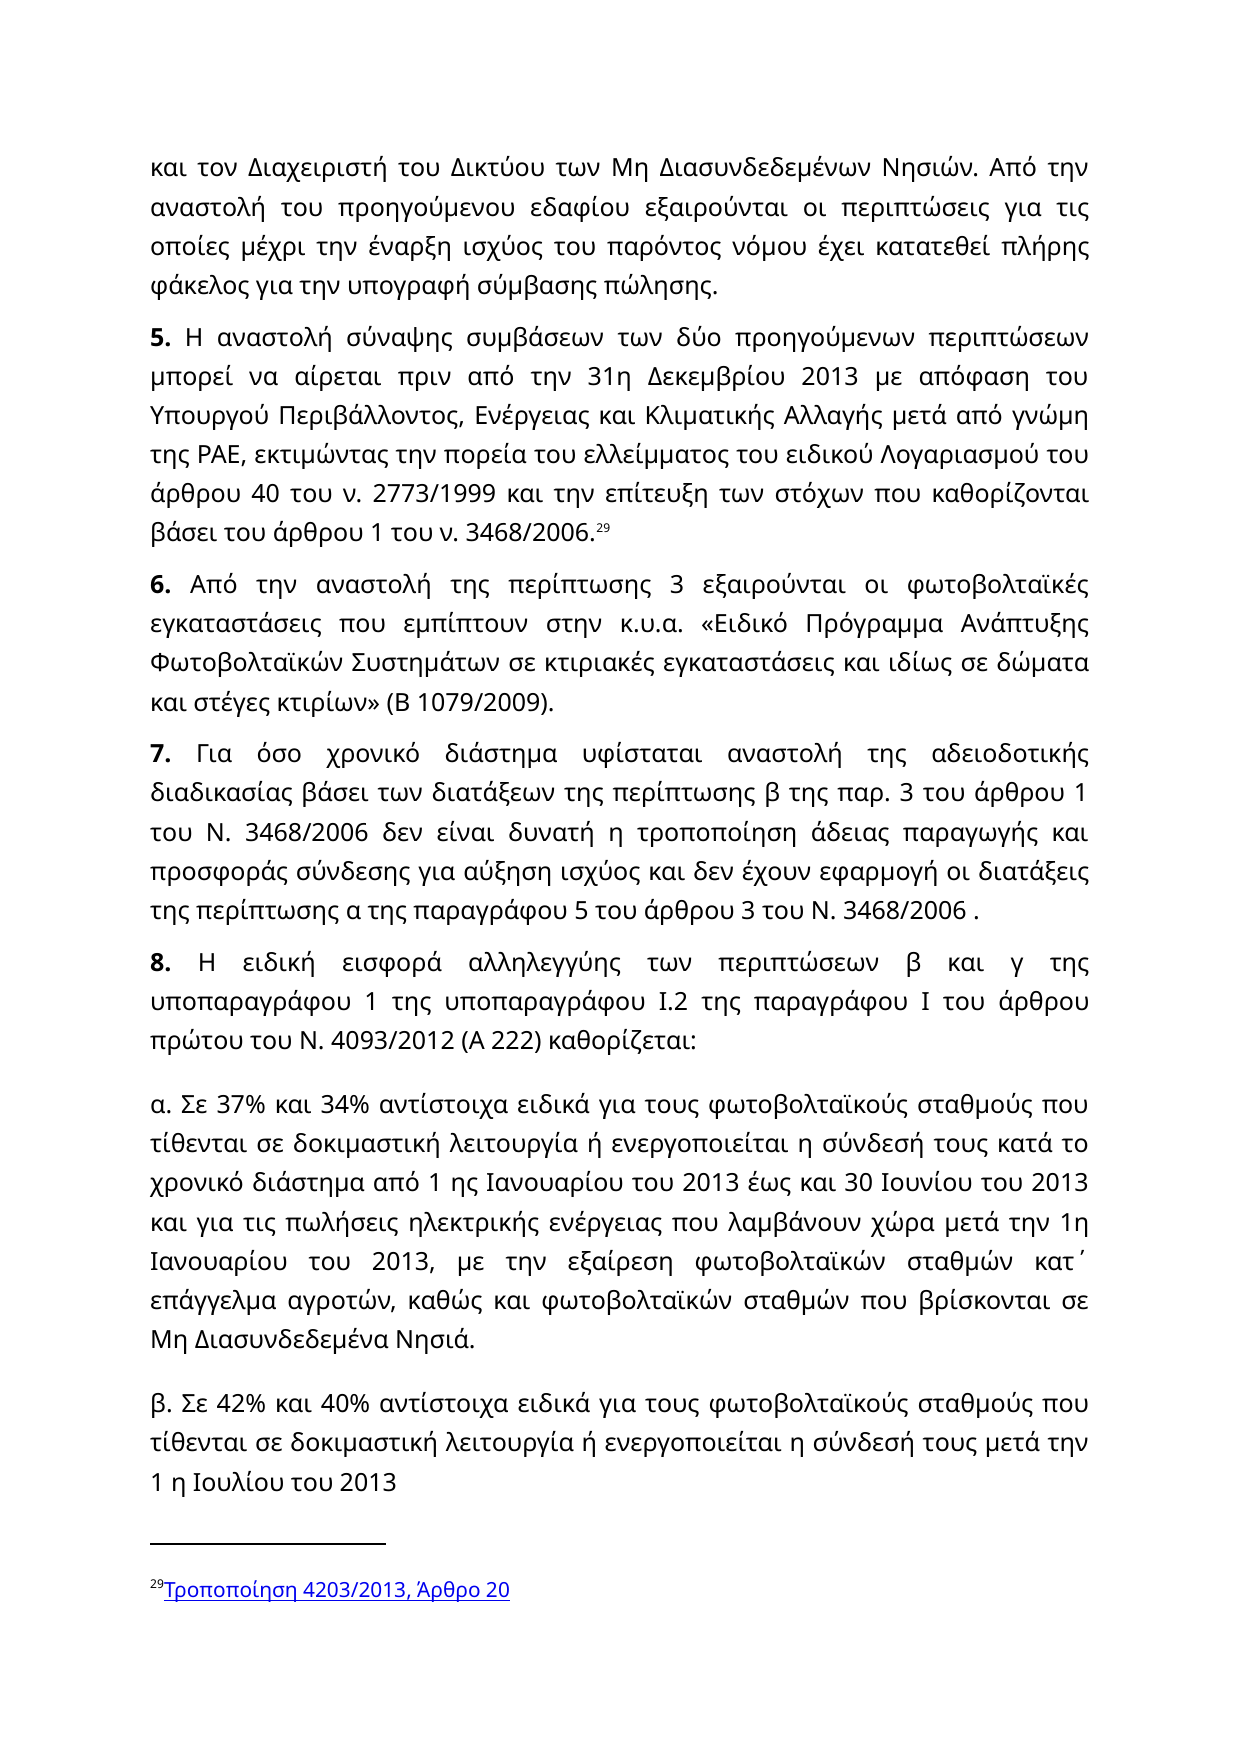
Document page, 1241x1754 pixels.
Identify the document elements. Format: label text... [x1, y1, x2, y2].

text 5. Η αναστολή σύναψης συμβάσεων των δύο προηγούμενων περιπτώσεων μπορεί να αίρεται πριν από την 31η Δεκεμβρίου 2013 με απόφαση του Υπουργού Περιβάλλοντος, Ενέργειας και Κλιματικής Αλλαγής μετά από γνώμη της ΡΑΕ, εκτιμώντας την πορεία του ελλείμματος του ειδικού Λογαριασμού του άρθρου 40 του ν. 2773/1999 και την επίτευξη των στόχων που καθορίζονται βάσει του άρθρου 1 του ν. 3468/2006. [150, 319, 1090, 549]
text 8. Η ειδική εισφορά αλληλεγγύης των περιπτώσεων β και γ της υποπαραγράφου 1 της υποπαραγράφου Ι.2 της παραγράφου Ι του άρθρου πρώτου του Ν. 4093/2012 (Α 222) καθορίζεται: [150, 944, 1090, 1057]
text β. Σε 42% και 40% αντίστοιχα ειδικά για τους φωτοβολταϊκούς σταθμούς που τίθενται σε δοκιμαστική λειτουργία ή ενεργοποιείται η σύνδεσή τους μετά την 1 η Ιουλίου του 2013 [150, 1386, 1090, 1498]
text 6. Από την αναστολή της περίπτωσης 3 εξαιρούνται οι φωτοβολταϊκές εγκαταστάσεις που εμπίπτουν στην κ.υ.α. «Ειδικό Πρόγραμμα Ανάπτυξης Φωτοβολταϊκών Συστημάτων σε κτιριακές εγκαταστάσεις και ιδίως σε δώματα και στέγες κτιρίων» (Β 1079/2009). [150, 567, 1090, 718]
text α. Σε 37% και 34% αντίστοιχα ειδικά για τους φωτοβολταϊκούς σταθμούς που τίθενται σε δοκιμαστική λειτουργία ή ενεργοποιείται η σύνδεσή τους κατά το χρονικό διάστημα από 1 ης Ιανουαρίου του 2013 έως και 30 Ιουνίου του 2013 και για τις πωλήσεις ηλεκτρικής ενέργειας που λαμβάνουν χώρα μετά την 1η Ιανουαρίου του 2013, με την εξαίρεση φωτοβολταϊκών σταθμών κατ΄ επάγγελμα αγροτών, καθώς και φωτοβολταϊκών σταθμών που βρίσκονται σε Μη Διασυνδεδεμένα Νησιά. [150, 1087, 1090, 1356]
text Τροποποίηση 4203/2013, Άρθρο 20 [150, 1576, 1090, 1604]
text 7. Για όσο χρονικό διάστημα υφίσταται αναστολή της αδειοδοτικής διαδικασίας βάσει των διατάξεων της περίπτωσης β της παρ. 3 του άρθρου 1 του Ν. 3468/2006 δεν είναι δυνατή η τροποποίηση άδειας παραγωγής και προσφοράς σύνδεσης για αύξηση ισχύος και δεν έχουν εφαρμογή οι διατάξεις της περίπτωσης α της παραγράφου 5 του άρθρου 3 του Ν. 3468/2006 . [150, 736, 1090, 927]
text και τον Διαχειριστή του Δικτύου των Μη Διασυνδεδεμένων Νησιών. Από την αναστολή του προηγούμενου εδαφίου εξαιρούνται οι περιπτώσεις για τις οποίες μέχρι την έναρξη ισχύος του παρόντος νόμου έχει κατατεθεί πλήρης φάκελος για την υπογραφή σύμβασης πώλησης. [150, 150, 1090, 302]
